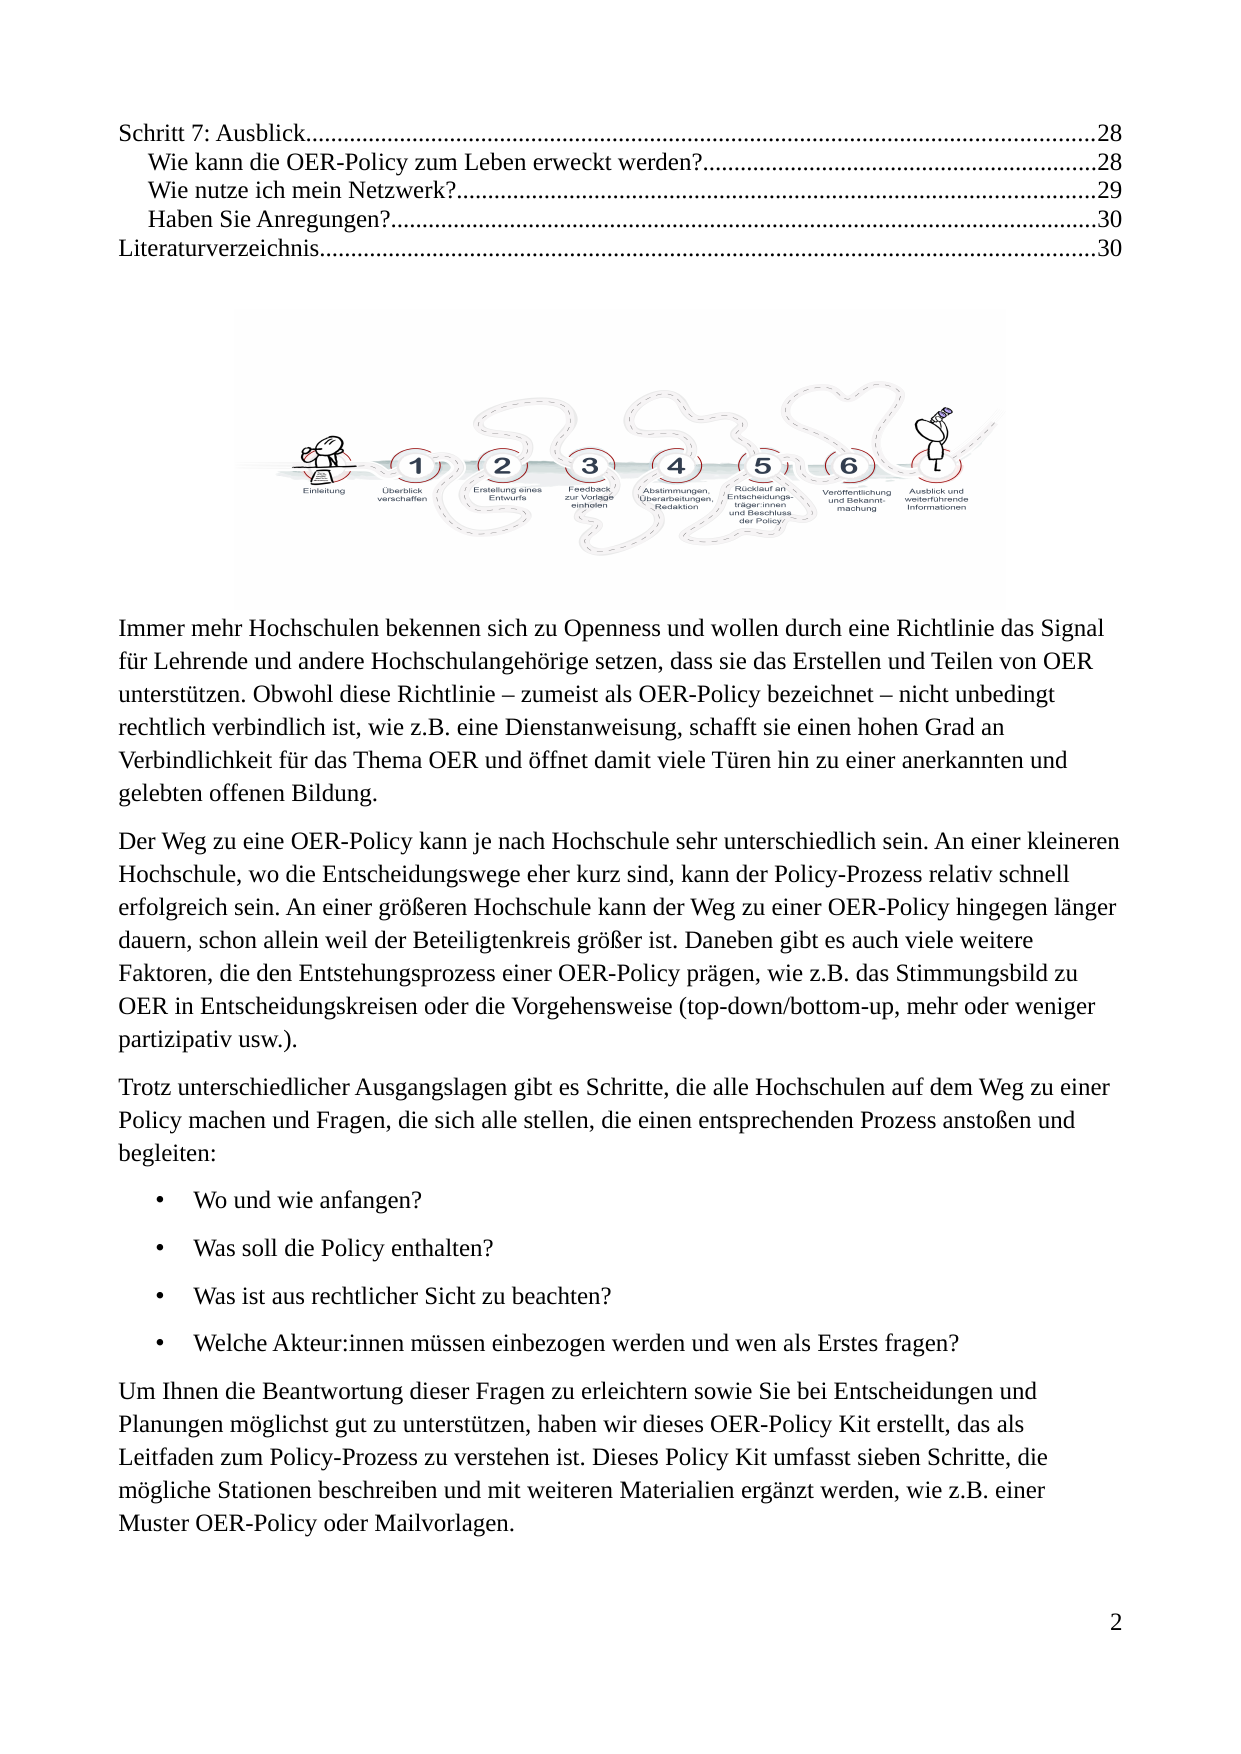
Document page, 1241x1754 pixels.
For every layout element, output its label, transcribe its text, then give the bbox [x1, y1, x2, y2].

text Literaturverzeichnis 30 [118, 233, 1122, 262]
text Schritt 7: Ausblick 28 [118, 118, 1122, 147]
text Wie kann die OER-Policy zum Leben erweckt werden? 28 [148, 147, 1122, 176]
list Was soll die Policy enthalten? [156, 1233, 1122, 1262]
text Wie nutze ich mein Netzwerk? 29 [148, 176, 1122, 204]
list Welche Akteur:innen müssen einbezogen werden und wen als Erstes fragen? [156, 1328, 1122, 1357]
text Der Weg zu eine OER-Policy kann je nach Hochschule sehr unterschiedlich sein. An einer kleineren Hochschule, wo die Entscheidungswege eher kurz sind, kann der Policy-Prozess relativ schnell erfolgreich sein. An einer größeren Hochschule kann der Weg zu einer OER-Policy hingegen länger dauern, schon allein weil der Beteiligtenkreis größer ist. Daneben gibt es auch viele weitere Faktoren, die den Entstehungsprozess einer OER-Policy prägen, wie z.B. das Stimmungsbild zu OER in Entscheidungskreisen oder die Vorgehensweise (top-down/bottom-up, mehr oder weniger partizipativ usw.). [118, 826, 1122, 1053]
list Wo und wie anfangen? [156, 1186, 1122, 1214]
text Immer mehr Hochschulen bekennen sich zu Openness und wollen durch eine Richtlinie das Signal für Lehrende und andere Hochschulangehörige setzen, dass sie das Erstellen und Teilen von OER unterstützen. Obwohl diese Richtlinie – zumeist als OER-Policy bezeichnet – nicht unbedingt rechtlich verbindlich ist, wie z.B. eine Dienstanweisung, schafft sie einen hohen Grad an Verbindlichkeit für das Thema OER und öffnet damit viele Türen hin zu einer anerkannten und gelebten offenen Bildung. [118, 610, 1122, 807]
picture [234, 309, 1006, 610]
list Was ist aus rechtlicher Sicht zu beachten? [156, 1281, 1122, 1309]
text Haben Sie Anregungen? 30 [148, 204, 1122, 233]
text Um Ihnen die Beantwortung dieser Fragen zu erleichtern sowie Sie bei Entscheidungen und Planungen möglichst gut zu unterstützen, haben wir dieses OER-Policy Kit erstellt, das als Leitfaden zum Policy-Prozess zu verstehen ist. Dieses Policy Kit umfasst sieben Schritte, die mögliche Stationen beschreiben und mit weiteren Materialien ergänzt werden, wie z.B. einer Muster OER-Policy oder Mailvorlagen. [118, 1376, 1122, 1537]
text Trotz unterschiedlicher Ausgangslagen gibt es Schritte, die alle Hochschulen auf dem Weg zu einer Policy machen und Fragen, die sich alle stellen, die einen entsprechenden Prozess anstoßen und begleiten: [118, 1072, 1122, 1167]
